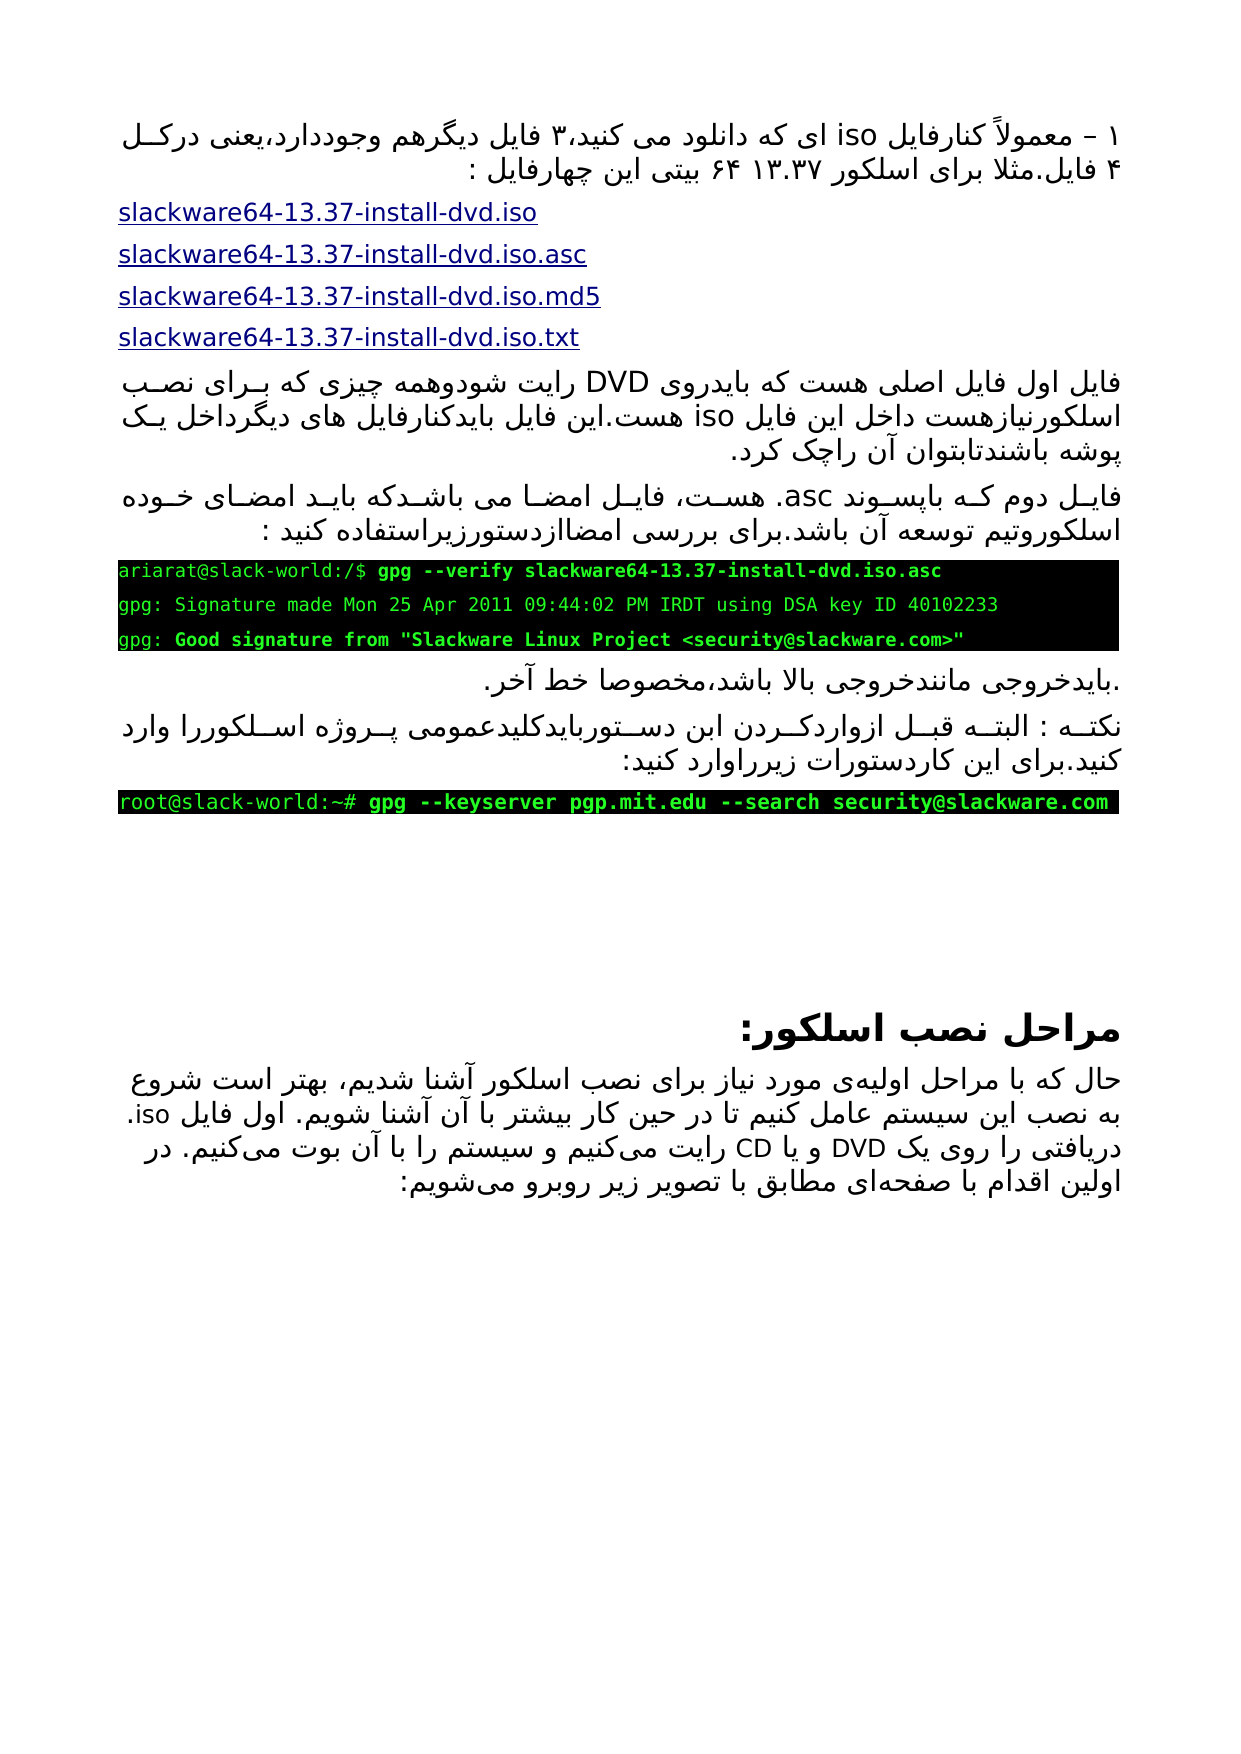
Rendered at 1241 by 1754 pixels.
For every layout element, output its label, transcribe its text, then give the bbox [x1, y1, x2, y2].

text slackware64-13.37-install-dvd.iso [118, 198, 1119, 228]
text gpg: Signature made Mon 25 Apr 2011 09:44:02 PM IRDT using DSA key ID 40102233 [118, 594, 1119, 616]
text slackware64-13.37-install-dvd.iso.asc [118, 240, 1119, 269]
text .بایدخروجی مانندخروجی بالا باشد،مخصوصا خط آخر. [121, 663, 1122, 697]
text root@slack-world:~# gpg --keyserver pgp.mit.edu --search security@slackware.com [118, 790, 1119, 814]
text فایل دوم که باپسوند asc. هست، فایل امضا می باشدکه باید امضای خوده اسلکوروتیم توسعه آن باشد.برای بررسی امضاازدستورزیراستفاده کنید : [121, 479, 1122, 547]
subtitle مراحل نصب اسلکور‌: [118, 1006, 1122, 1050]
text gpg: Good signature from "Slackware Linux Project <security@slackware.com>" [118, 629, 1119, 651]
text slackware64-13.37-install-dvd.iso.txt [118, 323, 1119, 353]
text slackware64-13.37-install-dvd.iso.md5 [118, 282, 1119, 311]
text حال که با مراحل اولیه‌ی مورد نیاز برای نصب اسلکور آشنا شدیم‌، بهتر است شروع به نصب این سیستم عامل کنیم تا در حین کار بیشتر با آن آشنا شویم‌. اول فایل iso. دریافتی را روی یک DVD و یا CD رایت می‌کنیم و سیستم را با آن بوت می‌کنیم‌. در اولین اقدام با صفحه‌ای مطابق با تصویر زیر روبرو می‌شویم‌: [118, 1062, 1122, 1198]
text نکته : البته قبل ازواردکردن ابن دستوربایدکلیدعمومی پروژه اسلکوررا وارد کنید.برای این کاردستورات زیرراوارد کنید: [121, 709, 1122, 777]
text ariarat@slack-world:/$ gpg --verify slackware64-13.37-install-dvd.iso.asc [118, 560, 1119, 582]
text فایل اول فایل اصلی هست که بایدروی DVD رایت شودوهمه چیزی که برای نصب اسلکورنیازهست داخل این فایل iso هست.این فایل بایدکنارفایل های دیگرداخل یک پوشه باشندتابتوان آن راچک کرد. [121, 365, 1122, 467]
text ۱ – معمولاً کنارفایل iso ای که دانلود می کنید،۳ فایل دیگرهم وجوددارد،یعنی درکل ۴ فایل.مثلا برای اسلکور ۱۳.۳۷ ۶۴ بیتی این چهارفایل : [121, 118, 1122, 186]
